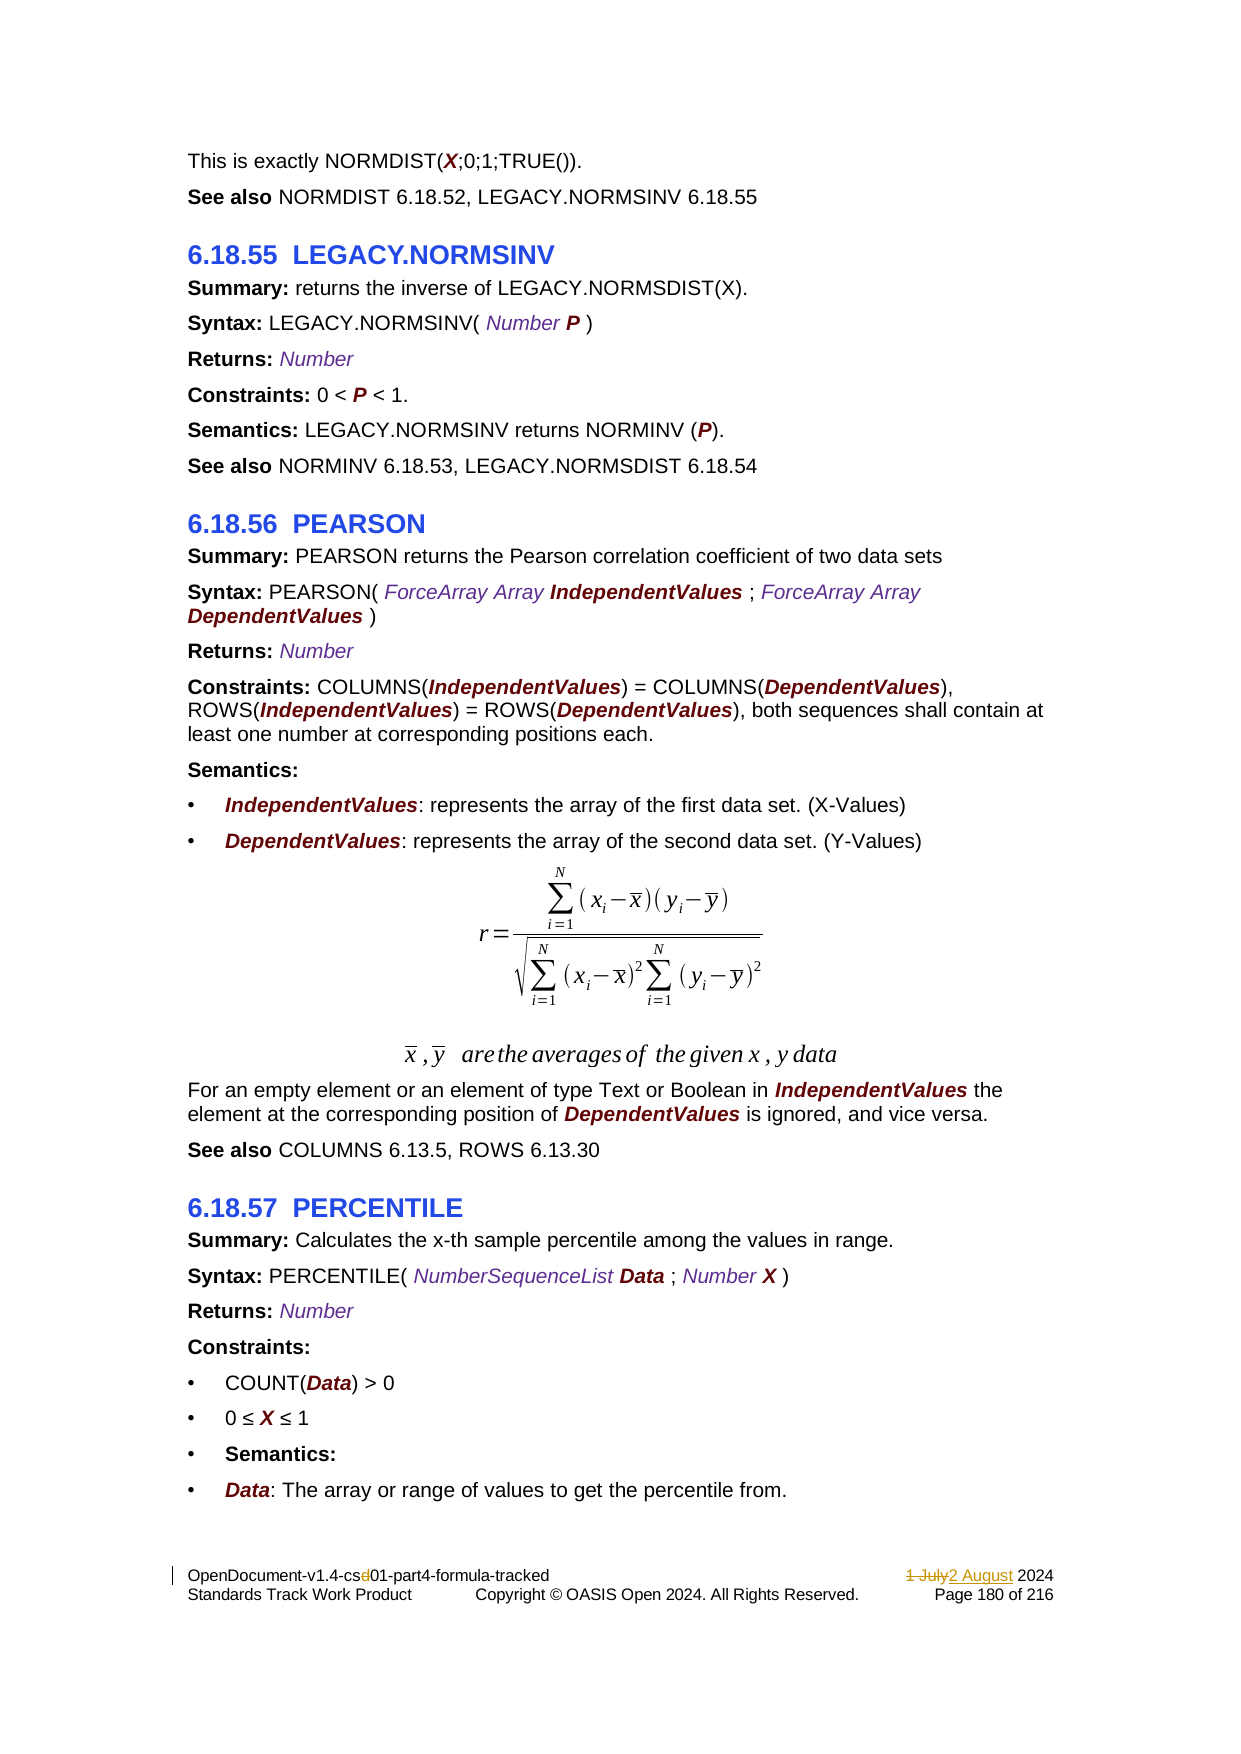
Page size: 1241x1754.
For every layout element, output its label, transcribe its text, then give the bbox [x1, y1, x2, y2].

list IndependentValues: represents the array of the first data set. (X-Values) [187, 794, 1053, 817]
text Returns: Number [187, 1300, 1053, 1323]
subtitle PERCENTILE [187, 1193, 1053, 1223]
text Constraints: 0 < P < 1. [187, 383, 1053, 407]
text Summary: Calculates the x-th sample percentile among the values in range. [187, 1229, 1053, 1252]
text For an empty element or an element of type Text or Boolean in IndependentValues the element at the corresponding position of DependentValues is ignored, and vice versa. [187, 1079, 1053, 1126]
text Syntax: PERCENTILE( NumberSequenceList Data ; Number X ) [187, 1264, 1053, 1288]
text Syntax: LEGACY.NORMSINV( Number P ) [187, 312, 1053, 335]
text Summary: returns the inverse of LEGACY.NORMSDIST(X). [187, 276, 1053, 300]
text Syntax: PEARSON( ForceArray Array IndependentValues ; ForceArray Array DependentValues ) [187, 581, 1053, 628]
list 0 ≤ X ≤ 1 [187, 1407, 1053, 1430]
list COUNT(Data) > 0 [187, 1371, 1053, 1395]
text See also NORMDIST 6.18.52, LEGACY.NORMSINV 6.18.55 [187, 186, 1053, 209]
list Semantics: [187, 1442, 1053, 1466]
text Semantics: LEGACY.NORMSINV returns NORMINV (P). [187, 419, 1053, 442]
text Constraints: COLUMNS(IndependentValues) = COLUMNS(DependentValues), ROWS(IndependentValues) = ROWS(DependentValues), both sequences shall contain at least one number at corresponding positions each. [187, 675, 1053, 746]
text Semantics: [187, 758, 1053, 782]
subtitle PEARSON [187, 509, 1053, 539]
subtitle LEGACY.NORMSINV [187, 240, 1053, 270]
list Data: The array or range of values to get the percentile from. [187, 1478, 1053, 1502]
text Constraints: [187, 1336, 1053, 1359]
text Returns: Number [187, 347, 1053, 371]
list DependentValues: represents the array of the second data set. (Y-Values) [187, 829, 1053, 853]
text Summary: PEARSON returns the Pearson correlation coefficient of two data sets [187, 545, 1053, 568]
text This is exactly NORMDIST(X;0;1;TRUE()). [187, 150, 1053, 173]
text Returns: Number [187, 640, 1053, 663]
text See also NORMINV 6.18.53, LEGACY.NORMSDIST 6.18.54 [187, 454, 1053, 478]
text See also COLUMNS 6.13.5, ROWS 6.13.30 [187, 1138, 1053, 1162]
